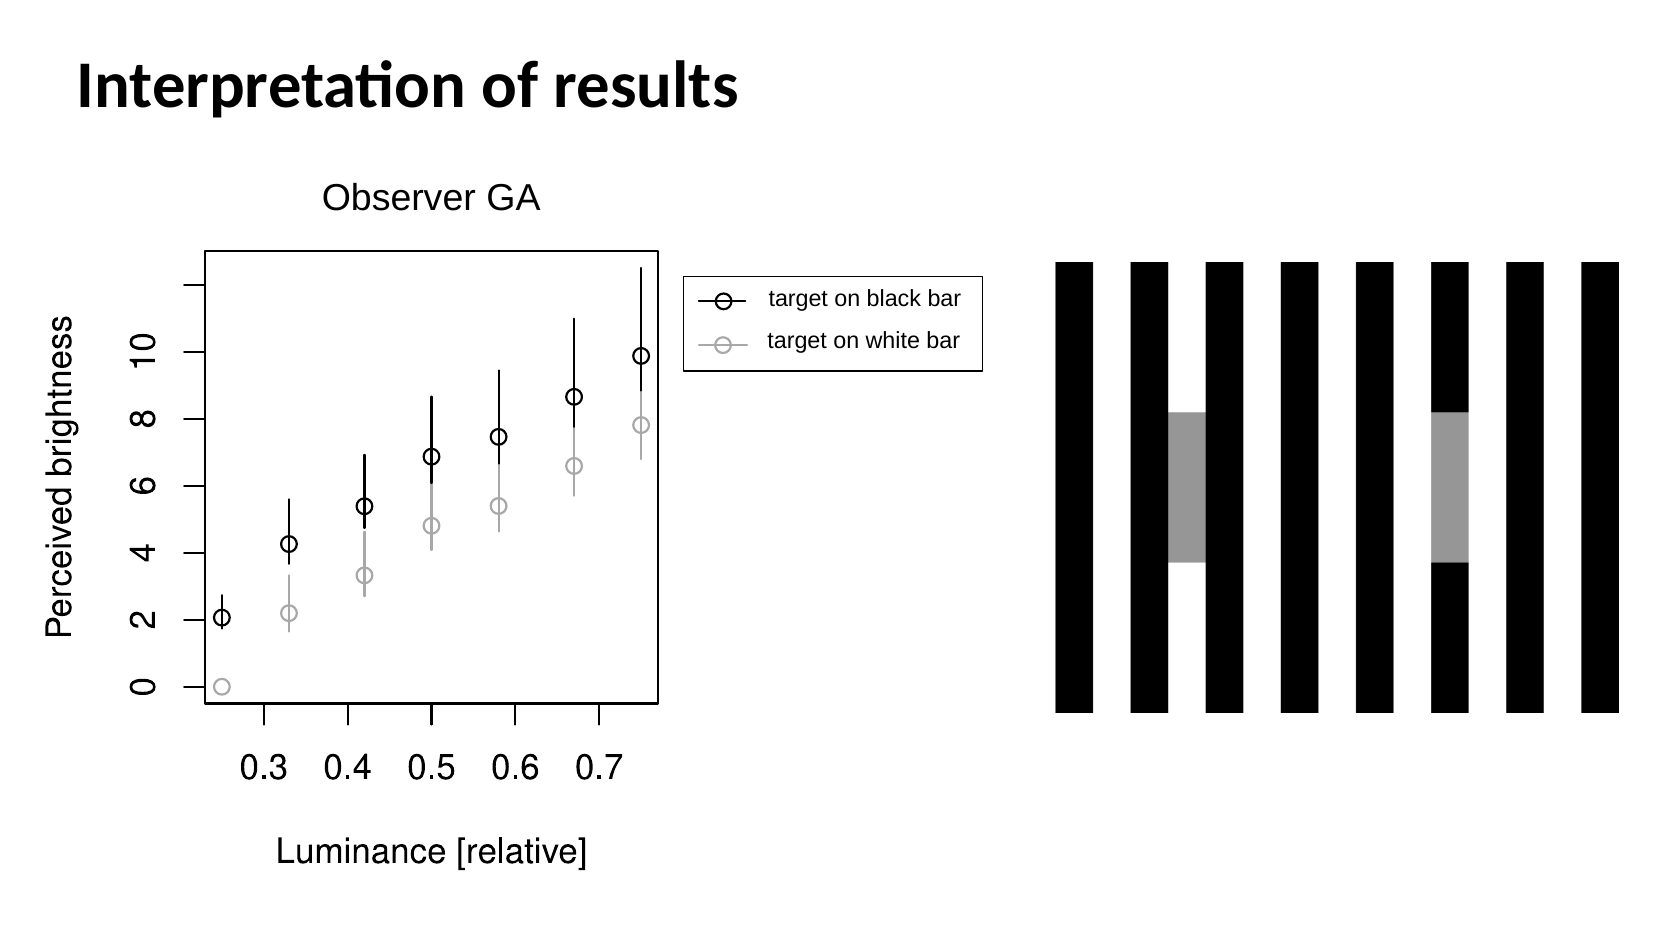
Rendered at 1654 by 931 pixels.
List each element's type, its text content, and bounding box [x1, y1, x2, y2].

title Interpretation of results [76, 13, 1565, 169]
picture [1018, 262, 1619, 713]
picture [45, 249, 983, 871]
text_box Observer GA [150, 168, 713, 226]
